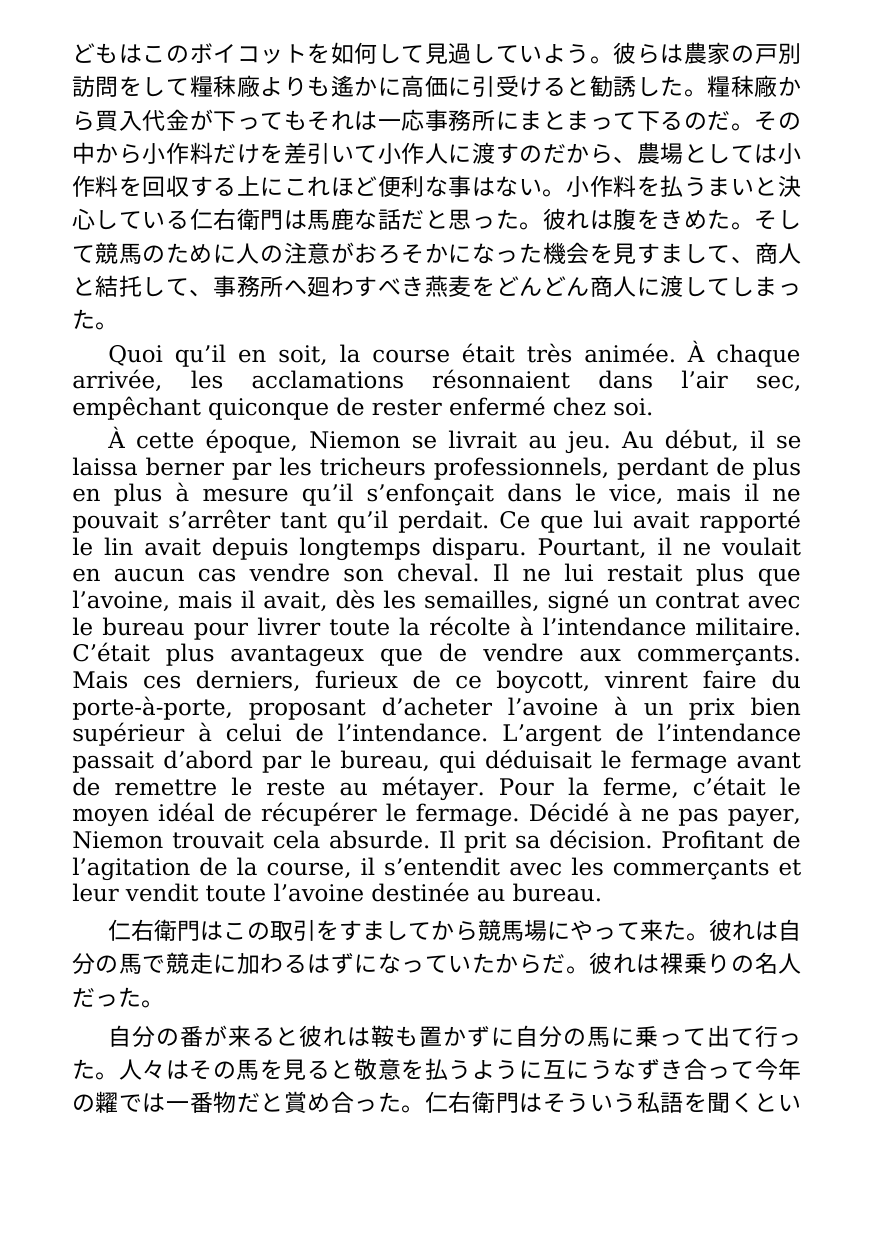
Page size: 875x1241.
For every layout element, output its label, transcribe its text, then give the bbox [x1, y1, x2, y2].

text 自分の番が来ると彼れは鞍も置かずに自分の馬に乗って出て行った。人々はその馬を見ると敬意を払うように互にうなずき合って今年の糶では一番物だと賞め合った。仁右衛門はそういう私語を聞くとい [72, 1018, 802, 1118]
text どもはこのボイコットを如何して見過していよう。彼らは農家の戸別訪問をして糧秣廠よりも遙かに高価に引受けると勧誘した。糧秣廠から買入代金が下ってもそれは一応事務所にまとまって下るのだ。その中から小作料だけを差引いて小作人に渡すのだから、農場としては小作料を回収する上にこれほど便利な事はない。小作料を払うまいと決心している仁右衛門は馬鹿な話だと思った。彼れは腹をきめた。そして競馬のために人の注意がおろそかになった機会を見すまして、商人と結托して、事務所へ廻わすべき燕麦をどんどん商人に渡してしまった。 [72, 36, 802, 335]
text Quoi qu’il en soit, la course était très animée. À chaque arrivée, les acclamations résonnaient dans l’air sec, empêchant quiconque de rester enfermé chez soi. [72, 341, 802, 421]
text À cette époque, Niemon se livrait au jeu. Au début, il se laissa berner par les tricheurs professionnels, perdant de plus en plus à mesure qu’il s’enfonçait dans le vice, mais il ne pouvait s’arrêter tant qu’il perdait. Ce que lui avait rapporté le lin avait depuis longtemps disparu. Pourtant, il ne voulait en aucun cas vendre son cheval. Il ne lui restait plus que l’avoine, mais il avait, dès les semailles, signé un contrat avec le bureau pour livrer toute la récolte à l’intendance militaire. C’était plus avantageux que de vendre aux commerçants. Mais ces derniers, furieux de ce boycott, vinrent faire du porte-à-porte, proposant d’acheter l’avoine à un prix bien supérieur à celui de l’intendance. L’argent de l’intendance passait d’abord par le bureau, qui déduisait le fermage avant de remettre le reste au métayer. Pour la ferme, c’était le moyen idéal de récupérer le fermage. Décidé à ne pas payer, Niemon trouvait cela absurde. Il prit sa décision. Profitant de l’agitation de la course, il s’entendit avec les commerçants et leur vendit toute l’avoine destinée au bureau. [72, 427, 802, 907]
text 仁右衛門はこの取引をすましてから競馬場にやって来た。彼れは自分の馬で競走に加わるはずになっていたからだ。彼れは裸乗りの名人だった。 [72, 913, 802, 1013]
